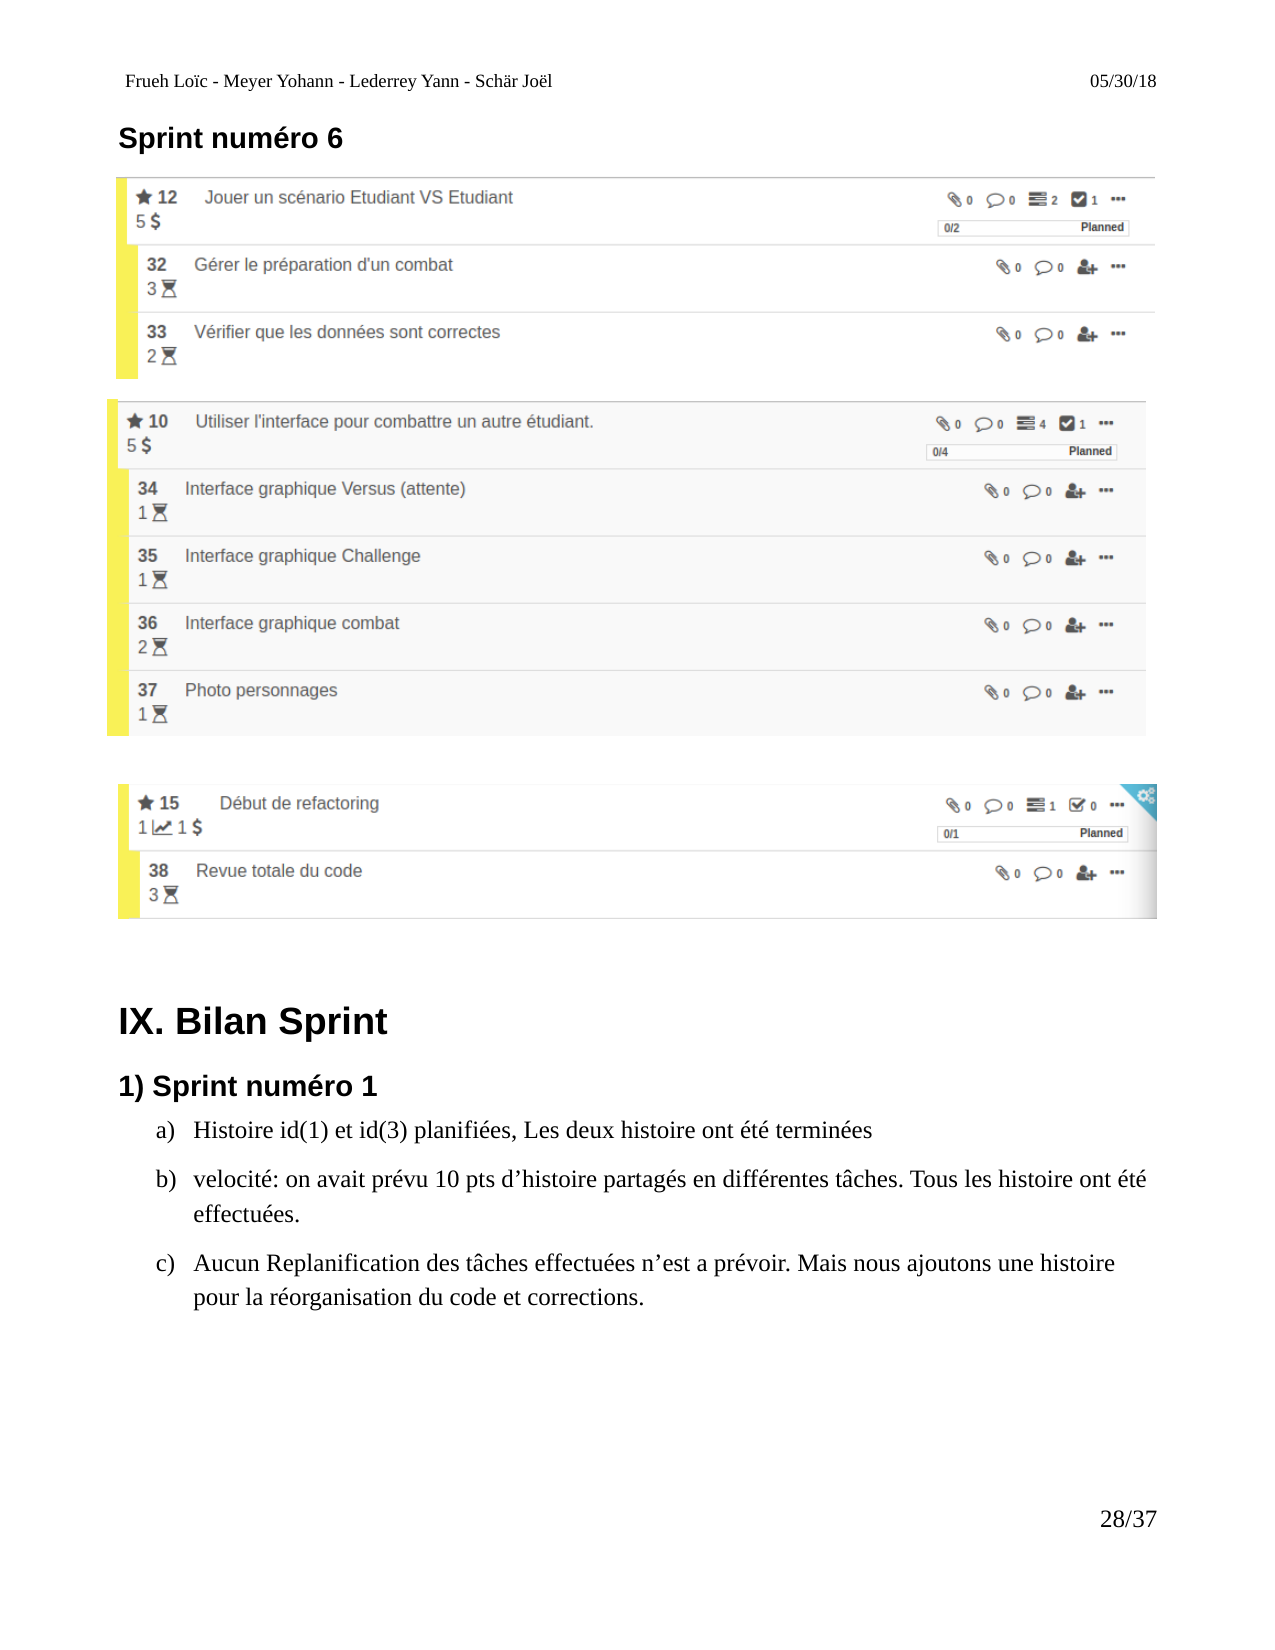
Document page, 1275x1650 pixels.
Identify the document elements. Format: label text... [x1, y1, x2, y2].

list Aucun Replanification des tâches effectuées n’est a prévoir. Mais nous ajoutons une histoire pour la réorganisation du code et corrections. [156, 1248, 1157, 1311]
subtitle Sprint numéro 6 [118, 121, 1157, 155]
list Histoire id(1) et id(3) planifiées, Les deux histoire ont été terminées [156, 1115, 1157, 1144]
picture [118, 784, 1157, 919]
subtitle IX. Bilan Sprint [118, 998, 1157, 1042]
subtitle 1) Sprint numéro 1 [118, 1069, 1157, 1103]
picture [107, 399, 1146, 736]
picture [116, 176, 1155, 379]
list velocité: on avait prévu 10 pts d’histoire partagés en différentes tâches. Tous les histoire ont été effectuées. [156, 1164, 1157, 1228]
